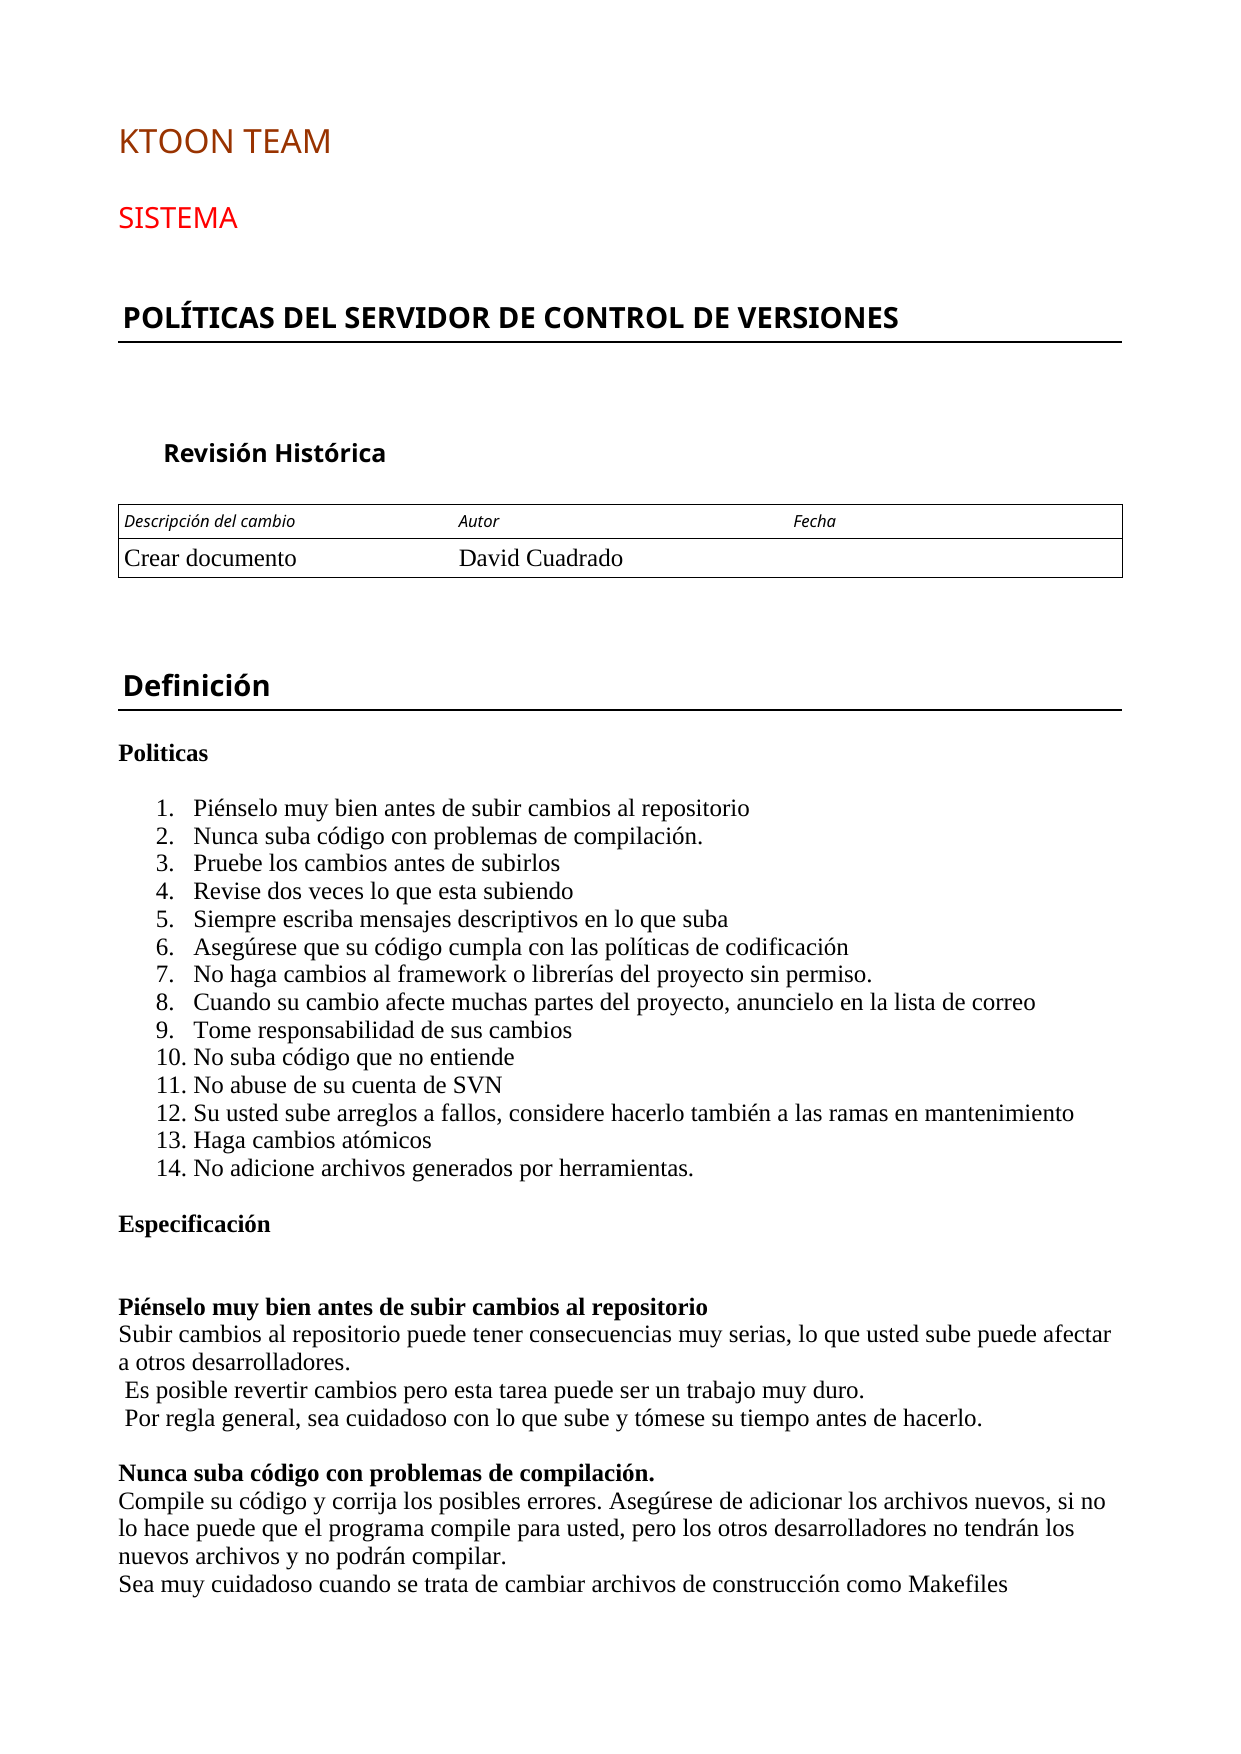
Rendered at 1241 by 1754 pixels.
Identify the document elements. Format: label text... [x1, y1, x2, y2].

text KTOON TEAM [118, 118, 1122, 163]
text Especificación [118, 1210, 1122, 1237]
table_cell [787, 539, 1122, 577]
list Siempre escriba mensajes descriptivos en lo que suba [156, 905, 1122, 933]
list No adicione archivos generados por herramientas. [156, 1154, 1122, 1182]
text Compile su código y corrija los posibles errores. Asegúrese de adicionar los archivos nuevos, si no lo hace puede que el programa compile para usted, pero los otros desarrolladores no tendrán los nuevos archivos y no podrán compilar. [118, 1487, 1122, 1570]
list Tome responsabilidad de sus cambios [156, 1016, 1122, 1043]
text Nunca suba código con problemas de compilación. [118, 1459, 1122, 1487]
text Por regla general, sea cuidadoso con lo que sube y tómese su tiempo antes de hacerlo. [118, 1404, 1122, 1431]
list No abuse de su cuenta de SVN [156, 1071, 1122, 1099]
table_cell Crear documento [119, 539, 453, 577]
list No haga cambios al framework o librerías del proyecto sin permiso. [156, 960, 1122, 988]
list Asegúrese que su código cumpla con las políticas de codificación [156, 933, 1122, 960]
list Pruebe los cambios antes de subirlos [156, 849, 1122, 877]
text Es posible revertir cambios pero esta tarea puede ser un trabajo muy duro. [118, 1376, 1122, 1404]
list Revise dos veces lo que esta subiendo [156, 877, 1122, 905]
text Sea muy cuidadoso cuando se trata de cambiar archivos de construcción como Makefiles [118, 1570, 1122, 1598]
list Nunca suba código con problemas de compilación. [156, 822, 1122, 849]
text Piénselo muy bien antes de subir cambios al repositorio [118, 1293, 1122, 1321]
list No suba código que no entiende [156, 1043, 1122, 1071]
subtitle Revisión Histórica [118, 436, 1122, 470]
table_header Fecha [787, 505, 1122, 538]
text Definición [118, 660, 1122, 709]
list Cuando su cambio afecte muchas partes del proyecto, anuncielo en la lista de correo [156, 988, 1122, 1016]
list Su usted sube arreglos a fallos, considere hacerlo también a las ramas en mantenimiento [156, 1099, 1122, 1127]
text SISTEMA [118, 198, 1122, 237]
table_cell David Cuadrado [453, 539, 787, 577]
text Politicas [118, 739, 1122, 766]
text Subir cambios al repositorio puede tener consecuencias muy serias, lo que usted sube puede afectar a otros desarrolladores. [118, 1321, 1122, 1376]
list Piénselo muy bien antes de subir cambios al repositorio [156, 794, 1122, 822]
list Haga cambios atómicos [156, 1127, 1122, 1154]
table_header Autor [453, 505, 787, 538]
table_header Descripción del cambio [119, 505, 453, 538]
text POLÍTICAS DEL SERVIDOR DE CONTROL DE VERSIONES [118, 293, 1122, 341]
